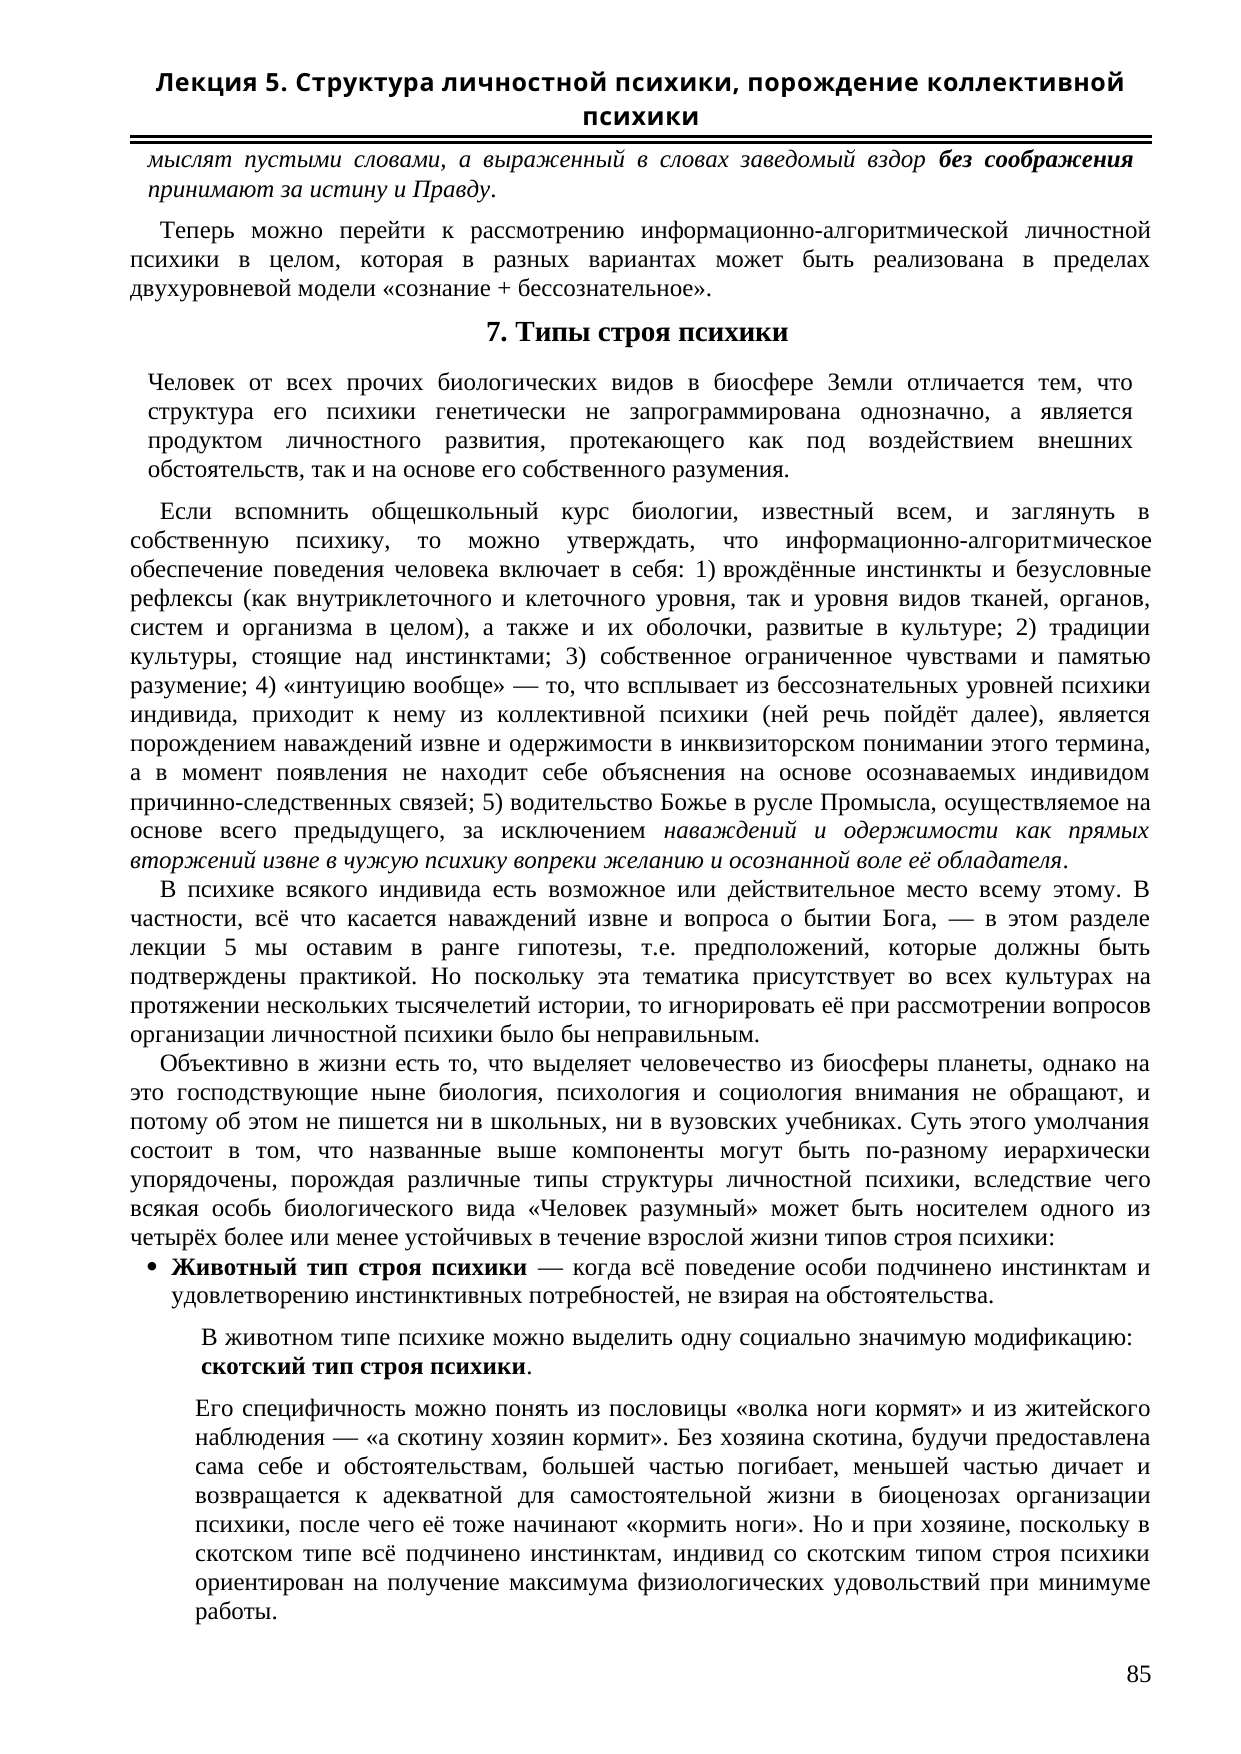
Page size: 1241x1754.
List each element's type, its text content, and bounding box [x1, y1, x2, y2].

text Если вспомнить общешкольный курс биологии, известный всем, и заглянуть в собственную психику, то можно утверждать, что информационно-алгорит­ми­ческое обеспечение поведения человека включает в себя: 1) врождённые инстинкты и безусловные рефлексы (как внутриклеточного и клеточного уровня, так и уровня видов тканей, органов, систем и организма в целом), а также и их оболочки, развитые в культуре; 2) традиции культуры, стоящие над инстинктами; 3) собственное ограниченное чувствами и памятью разумение; 4) «инту­и­цию вообще» — то, что всплывает из бессознательных уровней психики индивида, приходит к нему из коллективной психики (ней речь пойдёт далее), является порождением наваждений извне и одержимости в инквизиторском понимании этого термина, а в момент появления не находит себе объяснения на основе осознаваемых индивидом причинно-следственных связей; 5) водительство Божье в русле Промысла, осуществляемое на основе всего предыдущего, за исключением наваждений и одержимости как прямых вторжений извне в чужую психику вопреки желанию и осознанной воле её обладателя. [130, 496, 1152, 873]
text Объективно в жизни есть то, что выделяет человечество из биосферы планеты, однако на это господствующие ныне биология, психология и социология внимания не обращают, и потому об этом не пишется ни в школьных, ни в вузовских учебниках. Суть этого умолчания состоит в том, что названные выше компоненты могут быть по-разному иерархически упорядочены, порождая различные типы структуры личностной психики, вследствие чего всякая особь биологического вида «Человек разумный» может быть носителем одного из четырёх более или менее устойчивых в течение взрослой жизни типов строя психики: [130, 1048, 1152, 1251]
text В психике всякого индивида есть возможное или действительное место всему этому. В частности, всё что касается наваждений извне и вопроса о бытии Бога, — в этом разделе лекции 5 мы оставим в ранге гипотезы, т.е. предположений, которые должны быть подтверждены практикой. Но поскольку эта тематика присутствует во всех культурах на протяжении нескольких тысячелетий истории, то игнорировать её при рассмотрении вопросов организации личностной психики было бы неправильным. [130, 873, 1152, 1048]
list Животный тип строя психики — когда всё поведение особи подчинено инстинктам и удовлетворению инстинктивных потребностей, не взирая на обстоятельства. [148, 1251, 1152, 1309]
subtitle 7. Типы строя психики [130, 315, 1152, 348]
text Человек от всех прочих биологических видов в биосфере Земли отличается тем, что структура его психики генетически не запрограммирована однозначно, а является продуктом личностного развития, протекающего как под воздействием внешних обстоятельств, так и на основе его собственного разумения. [148, 367, 1134, 483]
text мыслят пустыми словами, а выраженный в словах заведомый вздор без соображения принимают за истину и Правду. [148, 144, 1134, 202]
list Его специфичность можно понять из пословицы «волка ноги кормят» и из житейского наблюдения — «а скотину хозяин кормит». Без хозяина скотина, будучи предоставлена сама себе и обстоятельствам, большей частью погибает, меньшей частью дичает и возвращается к адекватной для самостоятельной жизни в биоценозах организации психики, после чего её тоже начинают «кормить ноги». Но и при хозяине, поскольку в скотском типе всё подчинено инстинктам, индивид со скотским типом строя психики ориентирован на получение максимума физиологических удовольствий при минимуме работы. [177, 1393, 1152, 1625]
text Теперь можно перейти к рассмотрению информационно-алгоритмической личностной психики в целом, которая в разных вариантах может быть реализована в пределах двухуровневой модели «сознание + бессознательное». [130, 215, 1152, 302]
text В животном типе психике можно выделить одну социально значимую модификацию: скотский тип строя психики. [201, 1322, 1134, 1380]
